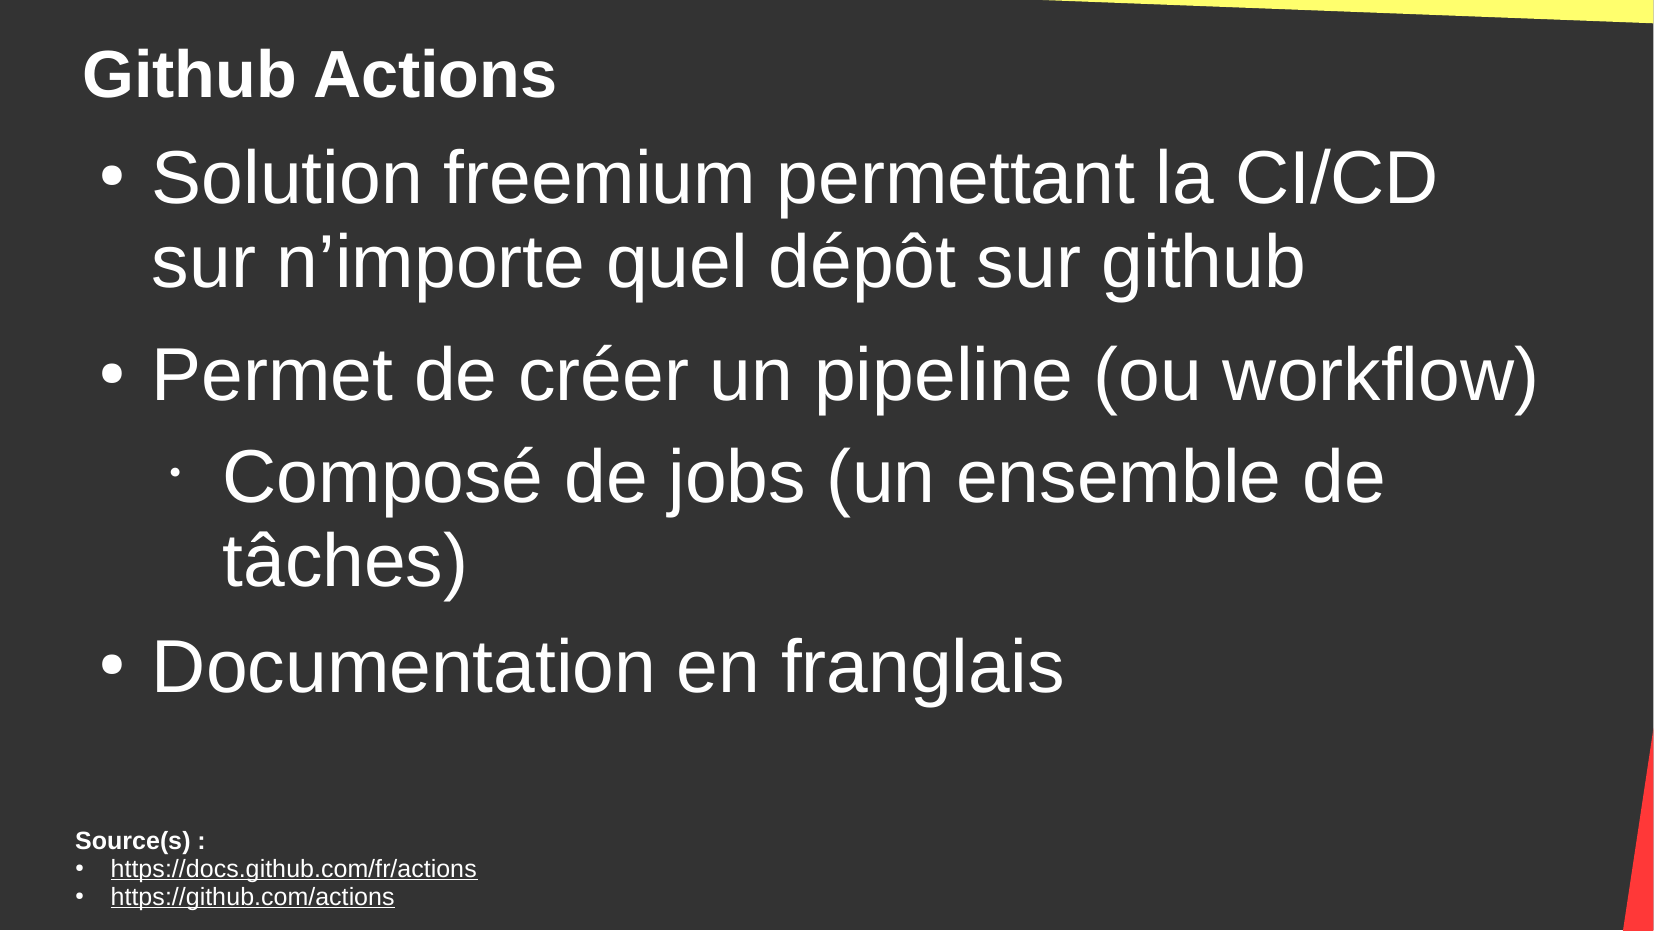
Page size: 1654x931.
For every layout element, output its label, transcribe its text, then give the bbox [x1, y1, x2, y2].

title Github Actions [82, 37, 1123, 119]
text_box Source(s) : https://docs.github.com/fr/actions https://github.com/actions [60, 809, 1546, 919]
text_box [1622, 724, 1654, 931]
text_box [1042, 0, 1654, 24]
list Solution freemium permettant la CI/CD sur n’importe quel dépôt sur github Permet de créer un pipeline (ou workflow) Composé de jobs (un ensemble de tâches) Documentation en franglais [80, 135, 1560, 792]
